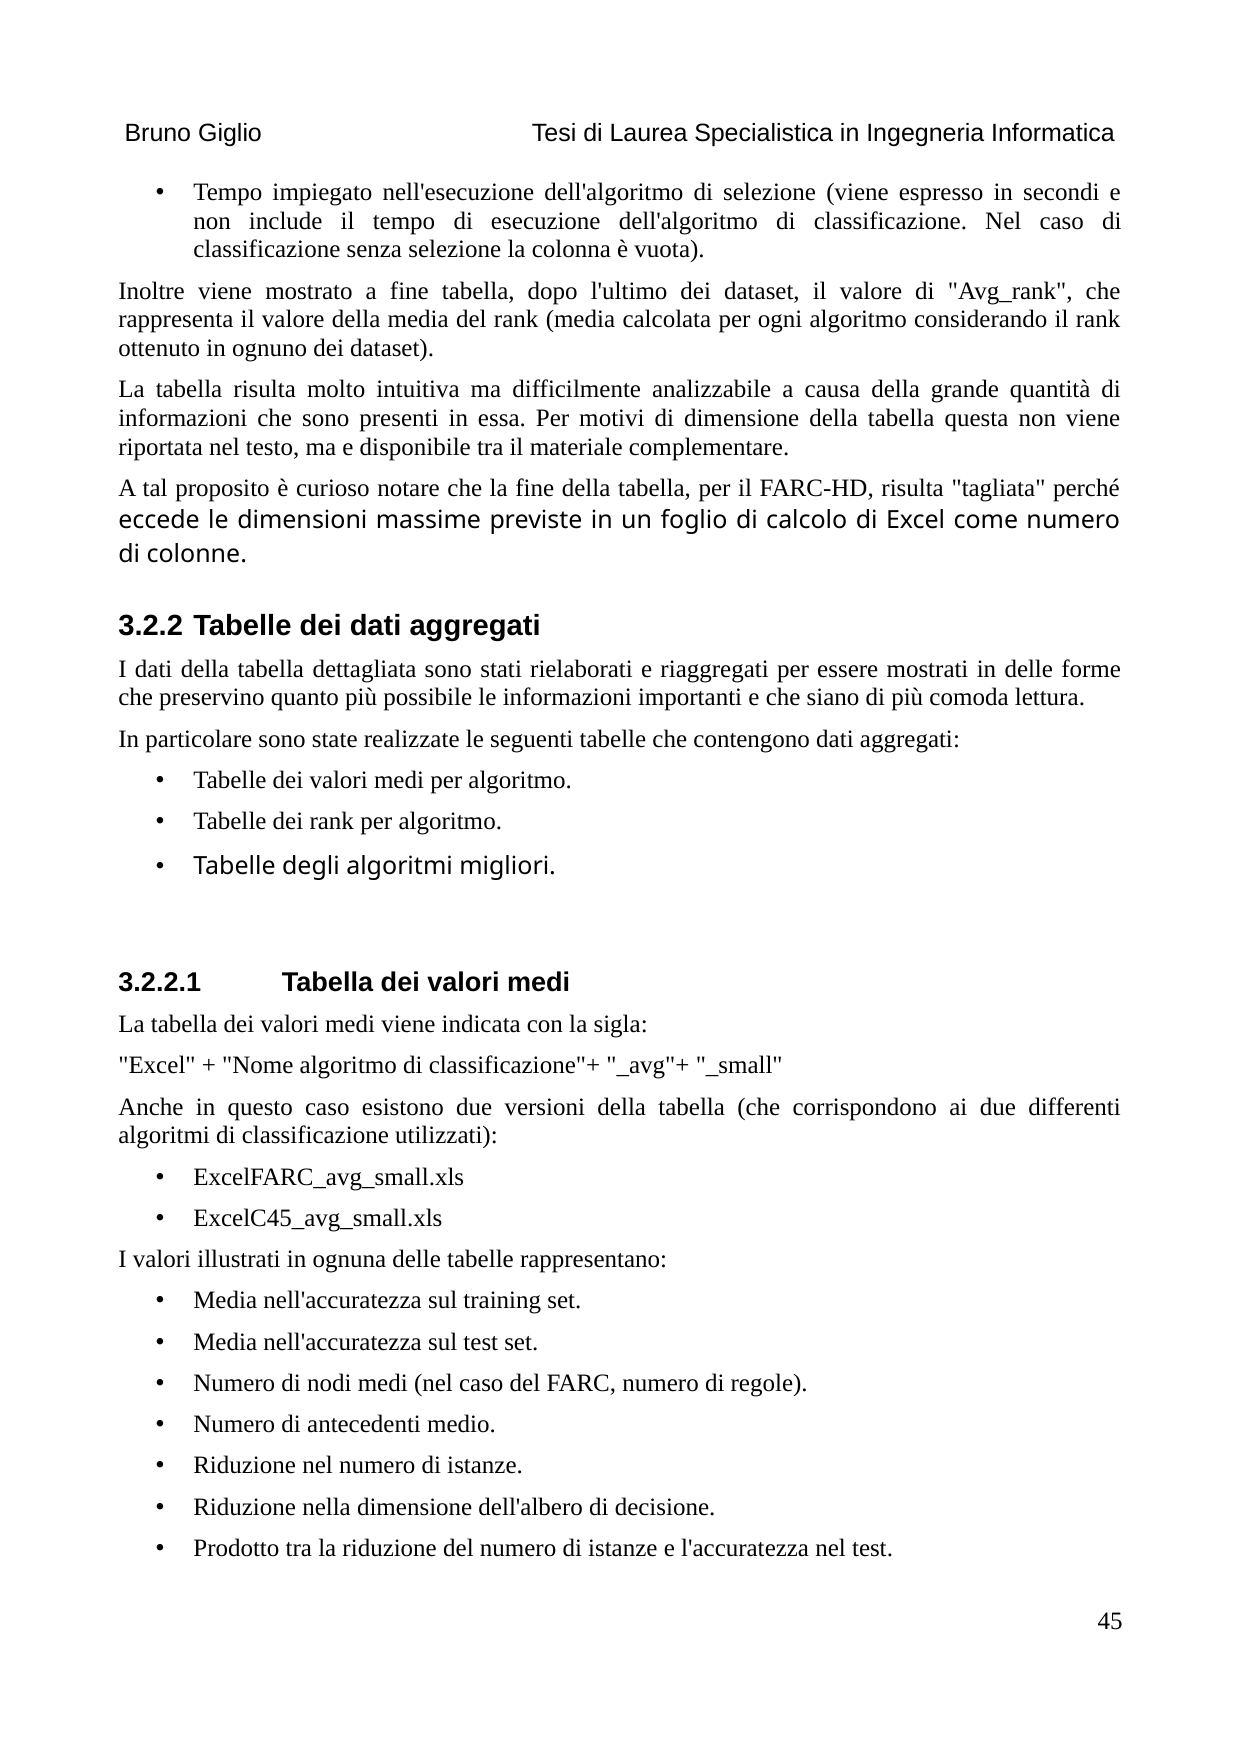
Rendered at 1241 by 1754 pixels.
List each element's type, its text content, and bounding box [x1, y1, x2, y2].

list Tabelle dei valori medi per algoritmo. [156, 765, 1122, 794]
text I valori illustrati in ognuna delle tabelle rappresentano: [118, 1244, 1122, 1273]
text I dati della tabella dettagliata sono stati rielaborati e riaggregati per essere mostrati in delle forme che preservino quanto più possibile le informazioni importanti e che siano di più comoda lettura. [118, 654, 1122, 711]
text La tabella dei valori medi viene indicata con la sigla: [118, 1009, 1122, 1038]
text "Excel" + "Nome algoritmo di classificazione"+ "_avg"+ "_small" [118, 1051, 1122, 1079]
list Riduzione nel numero di istanze. [156, 1451, 1122, 1479]
list ExcelFARC_avg_small.xls [156, 1162, 1122, 1191]
list Prodotto tra la riduzione del numero di istanze e l'accuratezza nel test. [156, 1533, 1122, 1562]
list Numero di nodi medi (nel caso del FARC, numero di regole). [156, 1368, 1122, 1397]
text La tabella risulta molto intuitiva ma difficilmente analizzabile a causa della grande quantità di informazioni che sono presenti in essa. Per motivi di dimensione della tabella questa non viene riportata nel testo, ma e disponibile tra il materiale complementare. [118, 374, 1122, 461]
list Riduzione nella dimensione dell'albero di decisione. [156, 1492, 1122, 1521]
subtitle Tabella dei valori medi [118, 966, 1122, 997]
list Tabelle degli algoritmi migliori. [156, 847, 1122, 882]
subtitle Tabelle dei dati aggregati [118, 608, 1122, 641]
text Inoltre viene mostrato a fine tabella, dopo l'ultimo dei dataset, il valore di "Avg_rank", che rappresenta il valore della media del rank (media calcolata per ogni algoritmo considerando il rank ottenuto in ognuno dei dataset). [118, 276, 1122, 362]
list Tabelle dei rank per algoritmo. [156, 806, 1122, 835]
list Tempo impiegato nell'esecuzione dell'algoritmo di selezione (viene espresso in secondi e non include il tempo di esecuzione dell'algoritmo di classificazione. Nel caso di classificazione senza selezione la colonna è vuota). [156, 177, 1122, 263]
text A tal proposito è curioso notare che la fine della tabella, per il FARC-HD, risulta "tagliata" perché eccede le dimensioni massime previste in un foglio di calcolo di Excel come numero di colonne. [118, 473, 1122, 570]
list Media nell'accuratezza sul test set. [156, 1327, 1122, 1356]
text Anche in questo caso esistono due versioni della tabella (che corrispondono ai due differenti algoritmi di classificazione utilizzati): [118, 1092, 1122, 1149]
list ExcelC45_avg_small.xls [156, 1203, 1122, 1232]
list Media nell'accuratezza sul training set. [156, 1286, 1122, 1314]
text In particolare sono state realizzate le seguenti tabelle che contengono dati aggregati: [118, 724, 1122, 752]
list Numero di antecedenti medio. [156, 1409, 1122, 1438]
